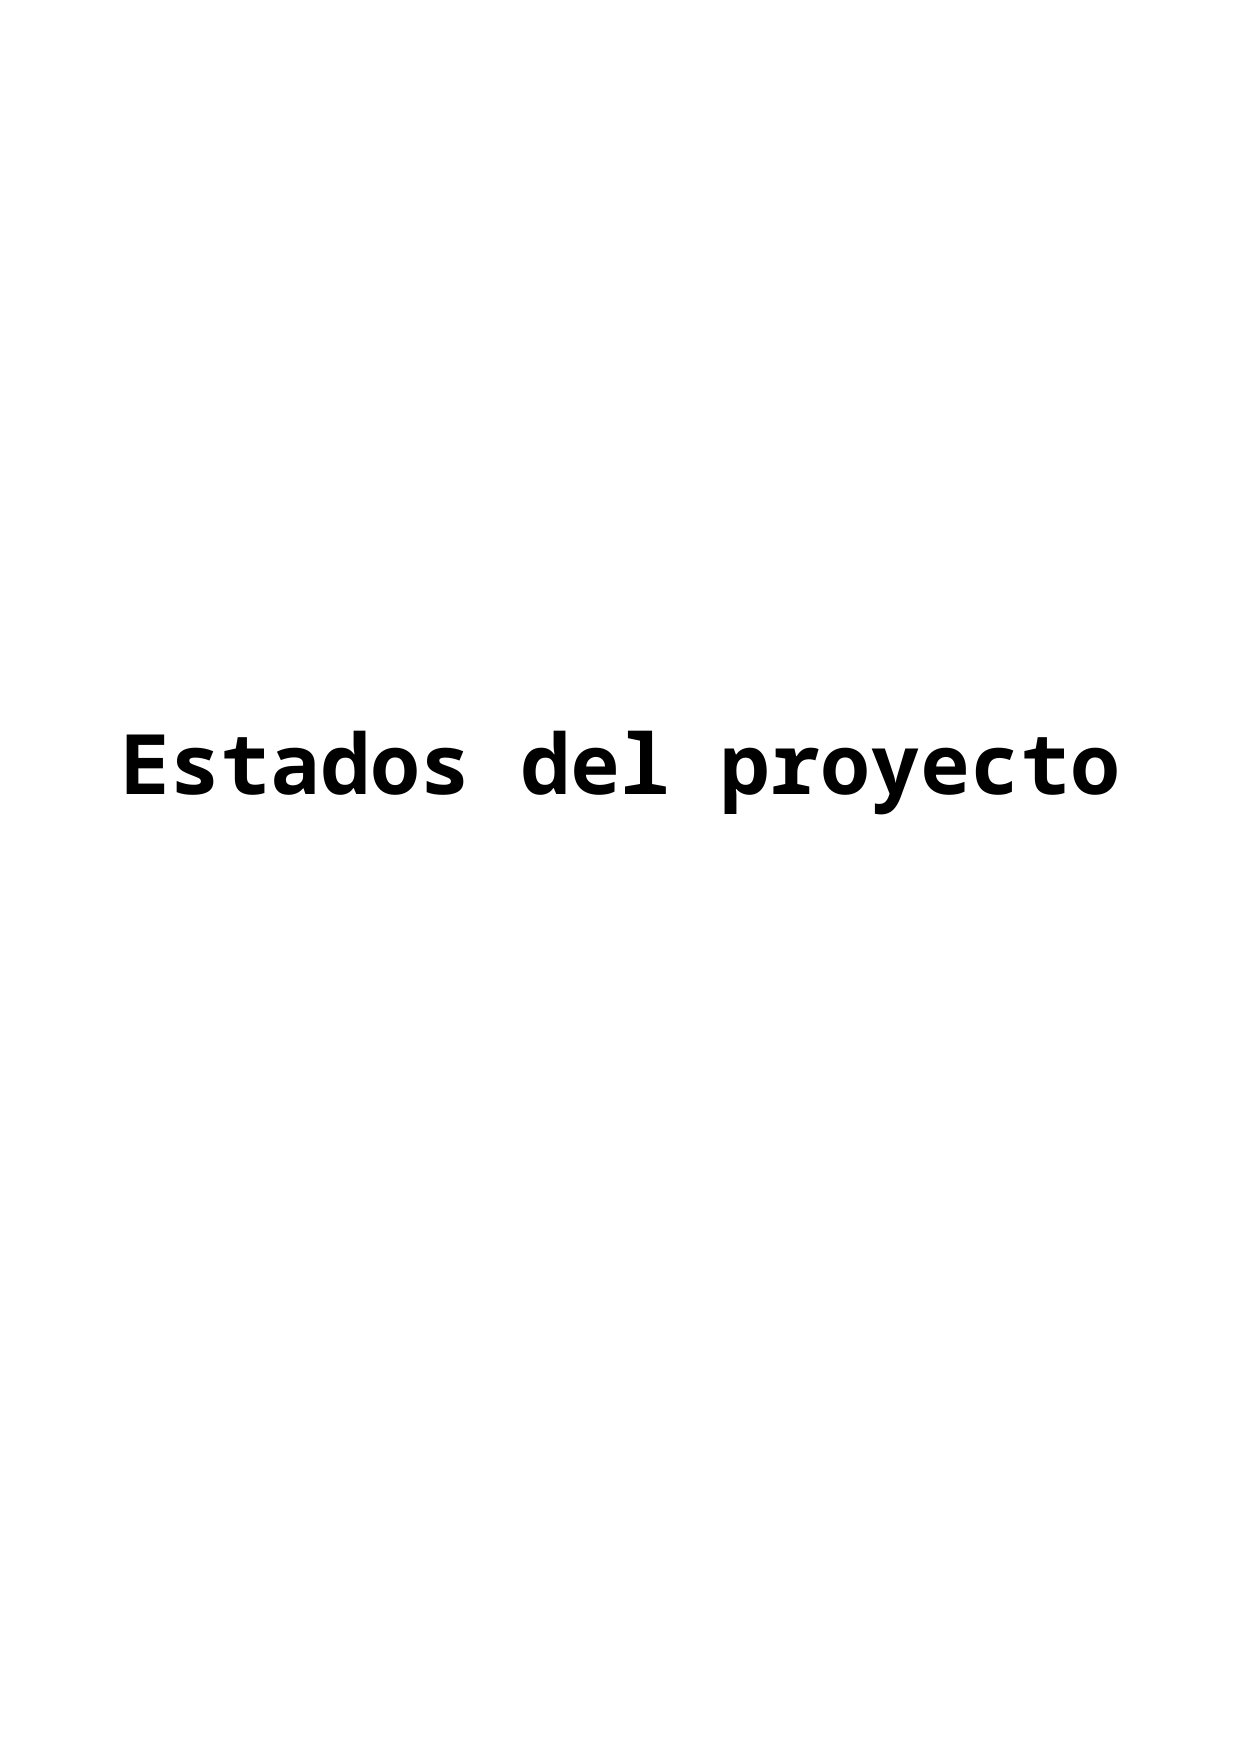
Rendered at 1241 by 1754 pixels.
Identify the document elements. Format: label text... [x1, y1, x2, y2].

subtitle Estados del proyecto [118, 706, 1122, 819]
